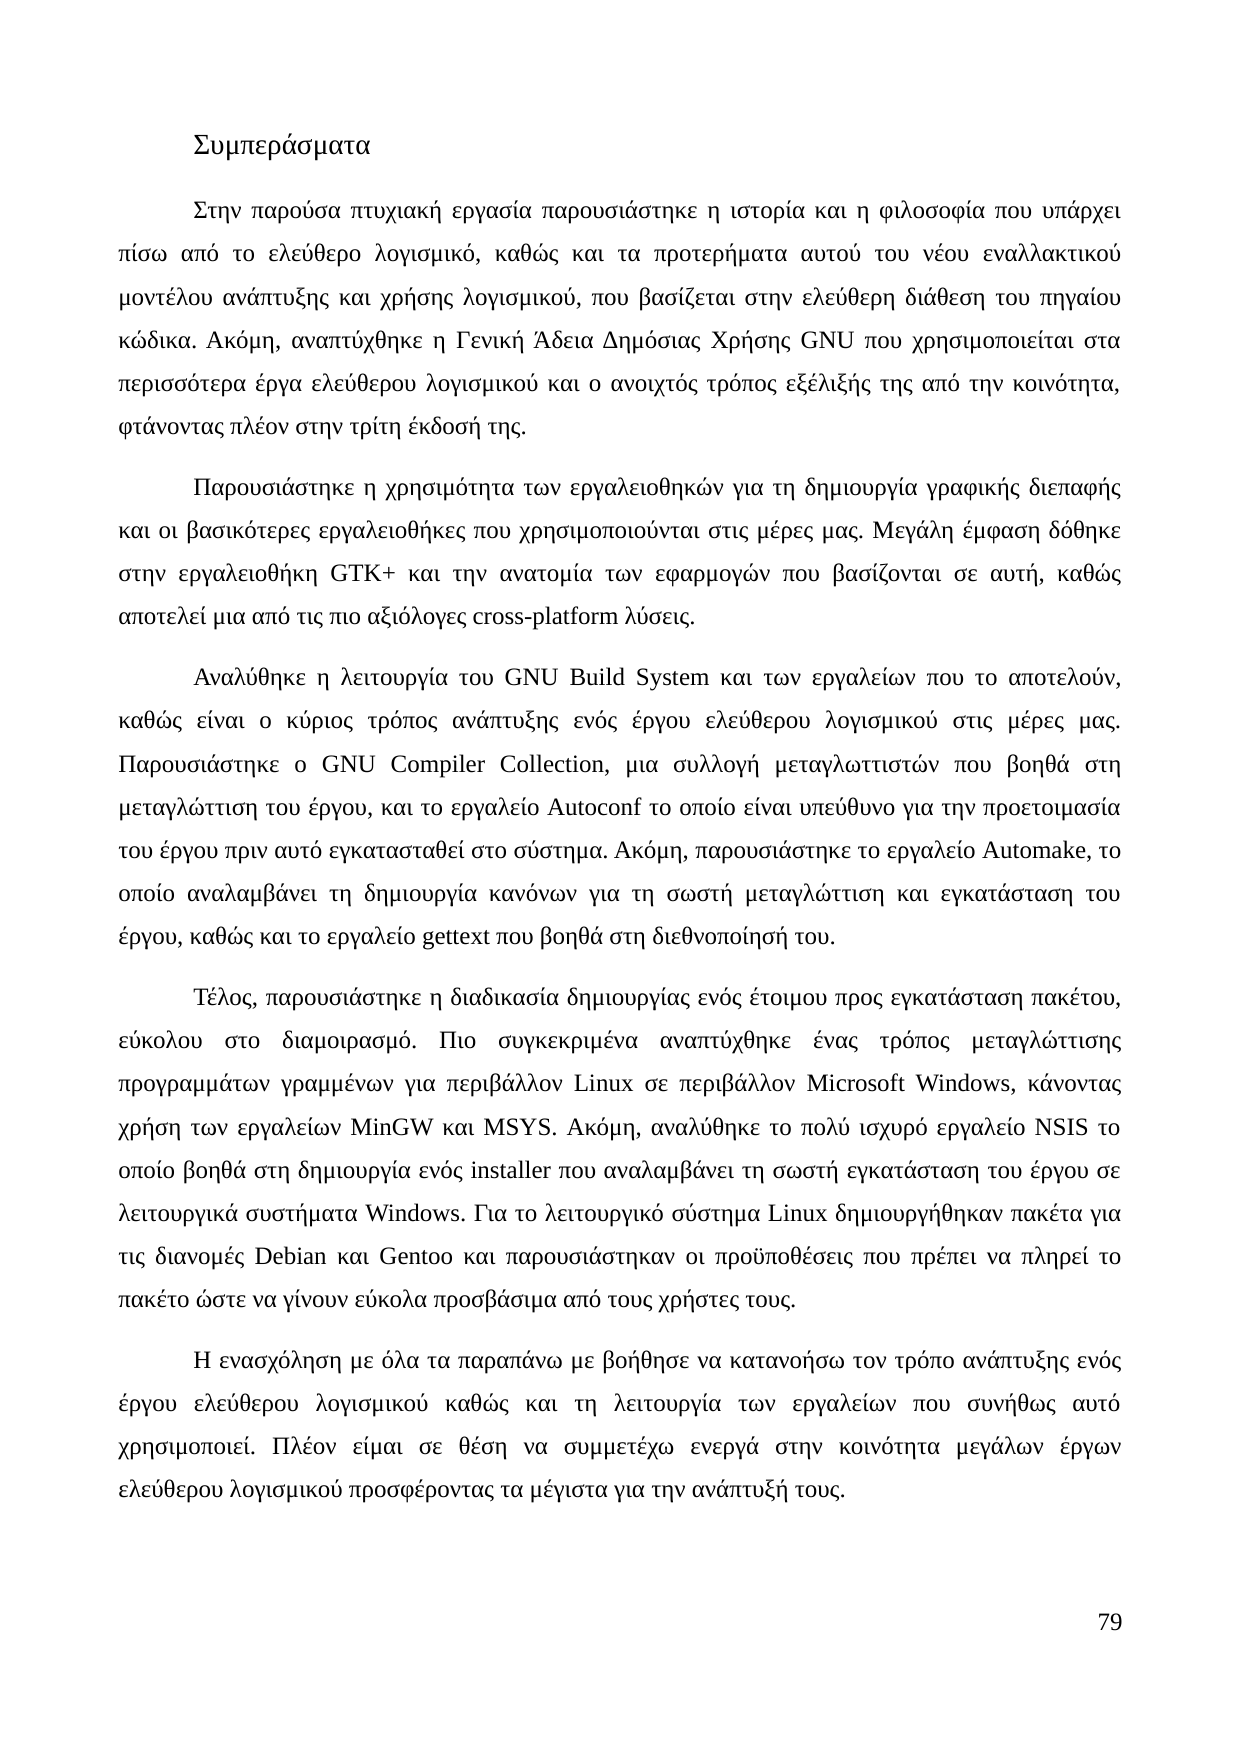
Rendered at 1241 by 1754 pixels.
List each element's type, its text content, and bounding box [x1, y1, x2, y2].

text Η ενασχόληση με όλα τα παραπάνω με βοήθησε να κατανοήσω τον τρόπο ανάπτυξης ενός έργου ελεύθερου λογισμικού καθώς και τη λειτουργία των εργαλείων που συνήθως αυτό χρησιμοποιεί. Πλέον είμαι σε θέση να συμμετέχω ενεργά στην κοινότητα μεγάλων έργων ελεύθερου λογισμικού προσφέροντας τα μέγιστα για την ανάπτυξή τους. [118, 1345, 1122, 1503]
text Συμπεράσματα [118, 127, 1122, 161]
text Στην παρούσα πτυχιακή εργασία παρουσιάστηκε η ιστορία και η φιλοσοφία που υπάρχει πίσω από το ελεύθερο λογισμικό, καθώς και τα προτερήματα αυτού του νέου εναλλακτικού μοντέλου ανάπτυξης και χρήσης λογισμικού, που βασίζεται στην ελεύθερη διάθεση του πηγαίου κώδικα. Ακόμη, αναπτύχθηκε η Γενική Άδεια Δημόσιας Χρήσης GNU που χρησιμοποιείται στα περισσότερα έργα ελεύθερου λογισμικού και ο ανοιχτός τρόπος εξέλιξής της από την κοινότητα, φτάνοντας πλέον στην τρίτη έκδοσή της. [118, 195, 1122, 440]
text Αναλύθηκε η λειτουργία του GNU Build System και των εργαλείων που το αποτελούν, καθώς είναι ο κύριος τρόπος ανάπτυξης ενός έργου ελεύθερου λογισμικού στις μέρες μας. Παρουσιάστηκε ο GNU Compiler Collection, μια συλλογή μεταγλωττιστών που βοηθά στη μεταγλώττιση του έργου, και το εργαλείο Autoconf το οποίο είναι υπεύθυνο για την προετοιμασία του έργου πριν αυτό εγκατασταθεί στο σύστημα. Ακόμη, παρουσιάστηκε το εργαλείο Automake, το οποίο αναλαμβάνει τη δημιουργία κανόνων για τη σωστή μεταγλώττιση και εγκατάσταση του έργου, καθώς και το εργαλείο gettext που βοηθά στη διεθνοποίησή του. [118, 662, 1122, 950]
text Τέλος, παρουσιάστηκε η διαδικασία δημιουργίας ενός έτοιμου προς εγκατάσταση πακέτου, εύκολου στο διαμοιρασμό. Πιο συγκεκριμένα αναπτύχθηκε ένας τρόπος μεταγλώττισης προγραμμάτων γραμμένων για περιβάλλον Linux σε περιβάλλον Microsoft Windows, κάνοντας χρήση των εργαλείων MinGW και MSYS. Ακόμη, αναλύθηκε το πολύ ισχυρό εργαλείο NSIS το οποίο βοηθά στη δημιουργία ενός installer που αναλαμβάνει τη σωστή εγκατάσταση του έργου σε λειτουργικά συστήματα Windows. Για το λειτουργικό σύστημα Linux δημιουργήθηκαν πακέτα για τις διανομές Debian και Gentoo και παρουσιάστηκαν οι προϋποθέσεις που πρέπει να πληρεί το πακέτο ώστε να γίνουν εύκολα προσβάσιμα από τους χρήστες τους. [118, 982, 1122, 1313]
text Παρουσιάστηκε η χρησιμότητα των εργαλειοθηκών για τη δημιουργία γραφικής διεπαφής και οι βασικότερες εργαλειοθήκες που χρησιμοποιούνται στις μέρες μας. Μεγάλη έμφαση δόθηκε στην εργαλειοθήκη GTK+ και την ανατομία των εφαρμογών που βασίζονται σε αυτή, καθώς αποτελεί μια από τις πιο αξιόλογες cross-platform λύσεις. [118, 472, 1122, 630]
